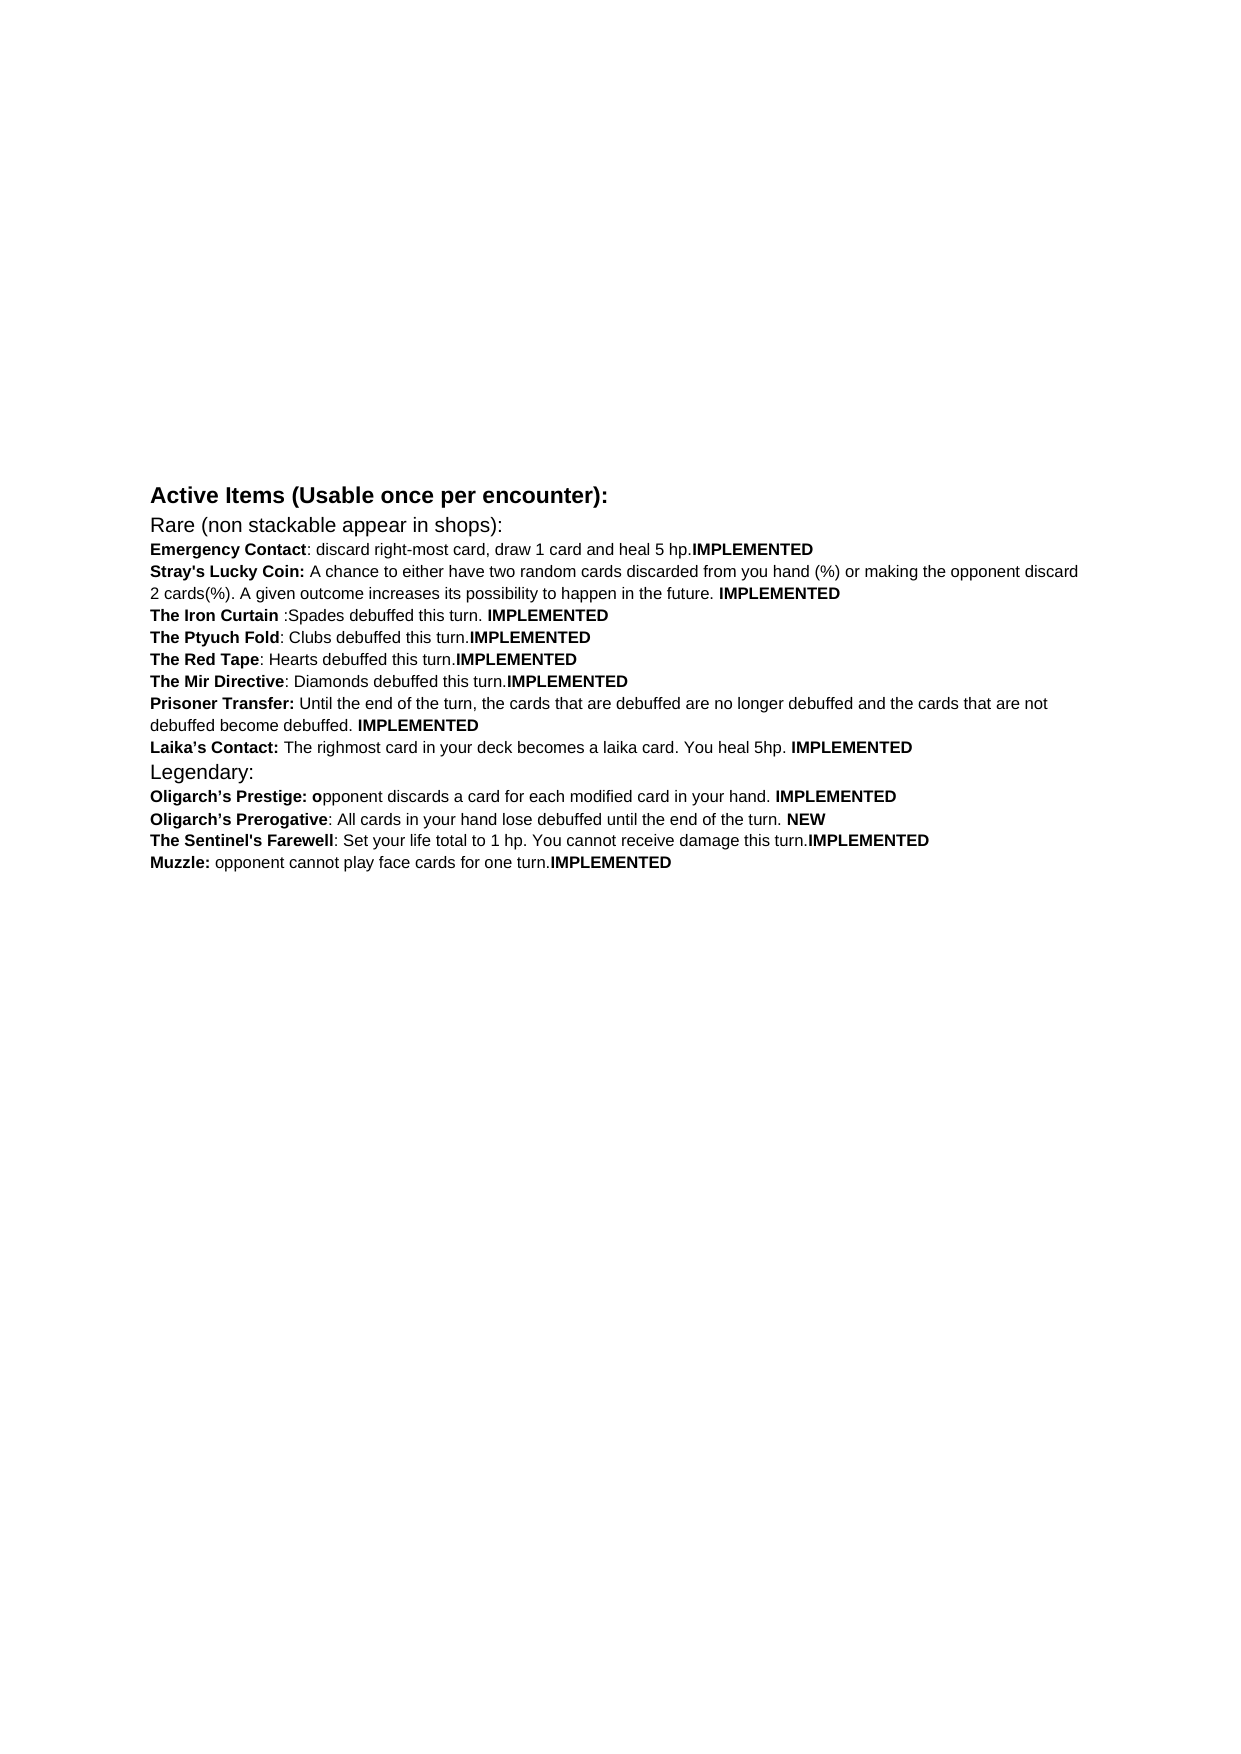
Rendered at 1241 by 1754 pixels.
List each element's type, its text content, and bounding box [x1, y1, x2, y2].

text The Red Tape: Hearts debuffed this turn.IMPLEMENTED [150, 650, 1090, 669]
text Laika’s Contact: The righmost card in your deck becomes a laika card. You heal 5hp. IMPLEMENTED [150, 738, 1090, 757]
text Emergency Contact: discard right-most card, draw 1 card and heal 5 hp.IMPLEMENTED [150, 540, 1090, 559]
text Oligarch’s Prerogative: All cards in your hand lose debuffed until the end of the turn. NEW [150, 809, 1090, 828]
text The Mir Directive: Diamonds debuffed this turn.IMPLEMENTED [150, 672, 1090, 691]
text Legendary: [150, 760, 1090, 784]
text Stray's Lucky Coin: A chance to either have two random cards discarded from you hand (%) or making the opponent discard 2 cards(%). A given outcome increases its possibility to happen in the future. IMPLEMENTED [150, 562, 1090, 603]
text Rare (non stackable appear in shops): [150, 512, 1090, 536]
text The Ptyuch Fold: Clubs debuffed this turn.IMPLEMENTED [150, 628, 1090, 647]
text Active Items (Usable once per encounter): [150, 482, 1090, 509]
text The Iron Curtain :Spades debuffed this turn. IMPLEMENTED [150, 606, 1090, 625]
text Oligarch’s Prestige: opponent discards a card for each modified card in your hand. IMPLEMENTED [150, 787, 1090, 806]
text Muzzle: opponent cannot play face cards for one turn.IMPLEMENTED [150, 853, 1090, 872]
text The Sentinel's Farewell: Set your life total to 1 hp. You cannot receive damage this turn.IMPLEMENTED [150, 831, 1090, 850]
text Prisoner Transfer: Until the end of the turn, the cards that are debuffed are no longer debuffed and the cards that are not debuffed become debuffed. IMPLEMENTED [150, 694, 1090, 735]
